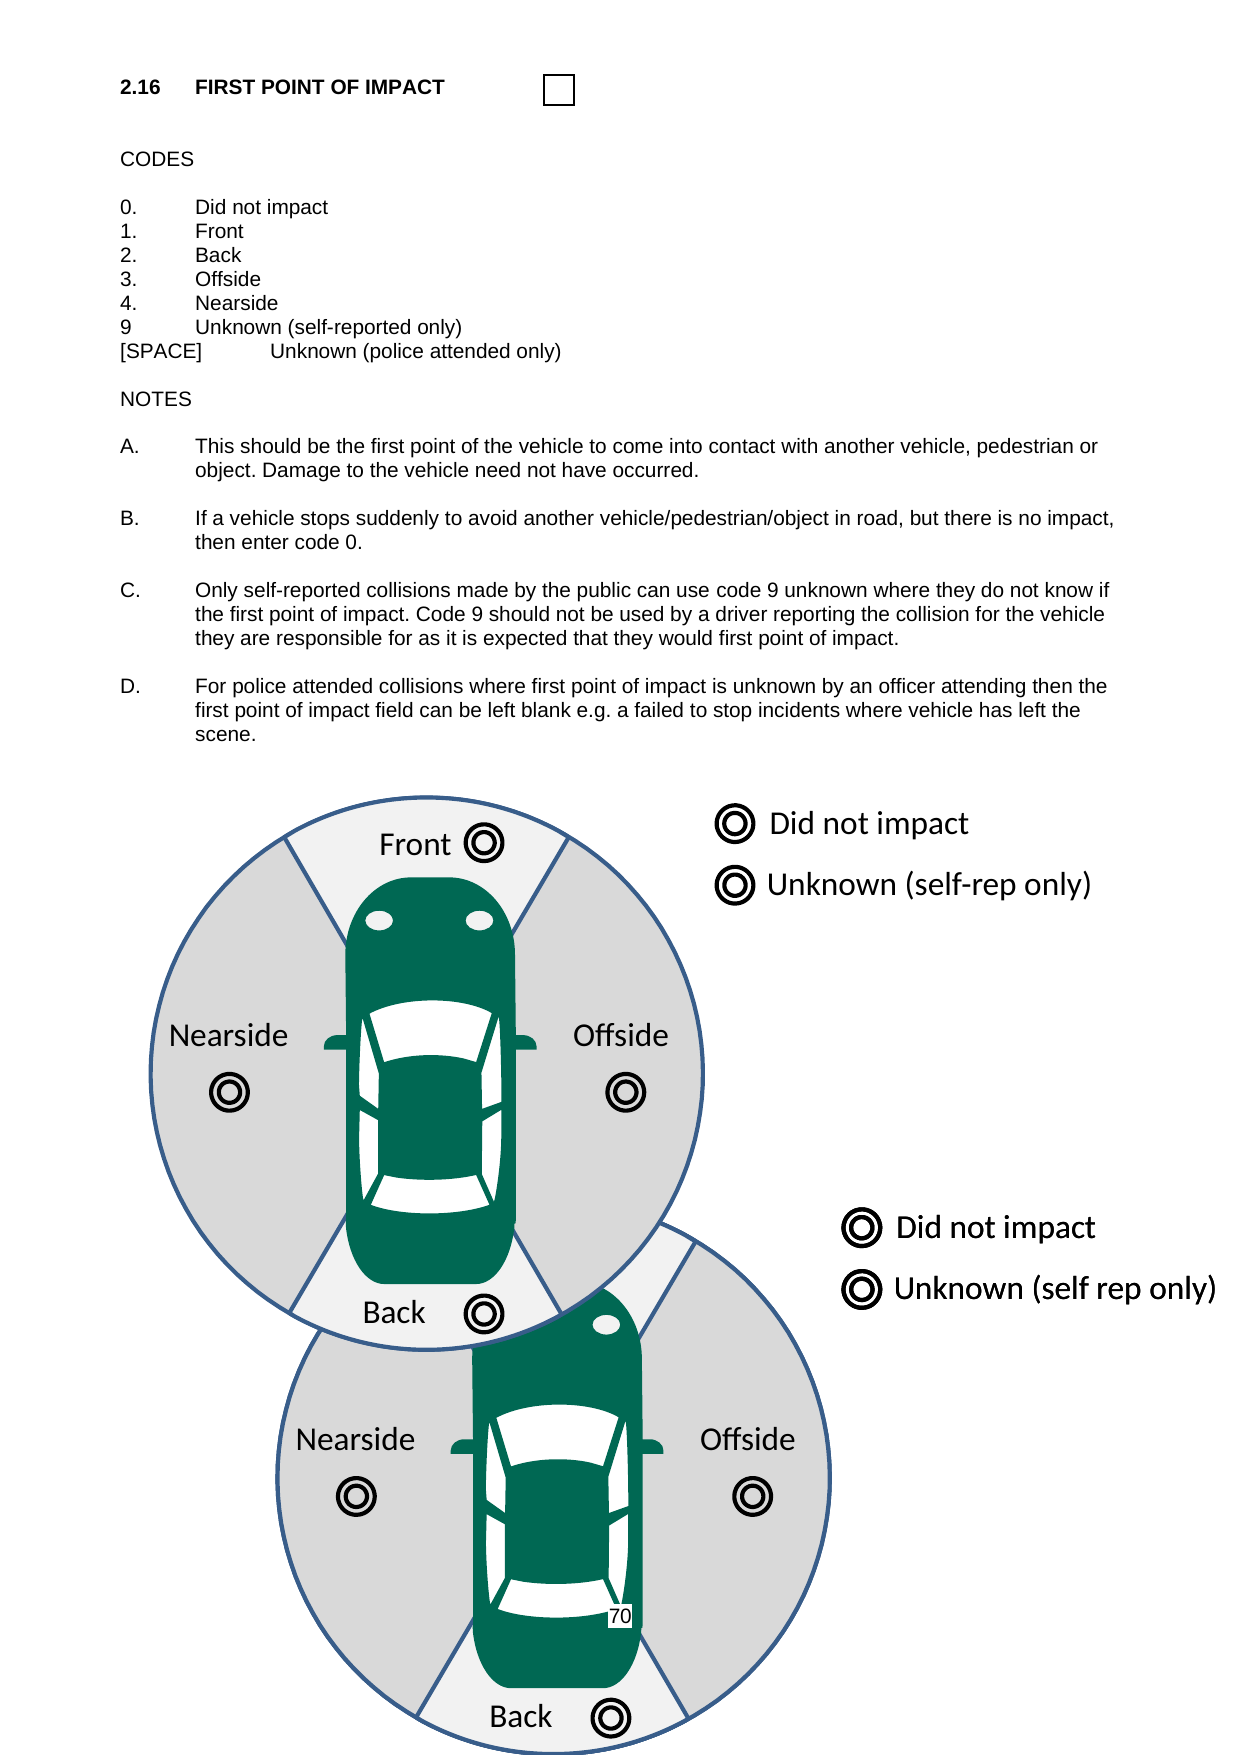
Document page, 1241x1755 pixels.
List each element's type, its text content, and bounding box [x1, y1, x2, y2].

text 3. Offside [120, 267, 1120, 291]
text 2.16 FIRST POINT OF IMPACT [120, 75, 543, 99]
text C. Only self-reported collisions made by the public can use code 9 unknown where they do not know if the first point of impact. Code 9 should not be used by a driver reporting the collision for the vehicle they are responsible for as it is expected that they would first point of impact. [120, 578, 1120, 650]
text 1. Front [120, 219, 1120, 243]
text [575, 75, 1120, 99]
text 4. Nearside [120, 291, 1120, 314]
text 9 Unknown (self-reported only) [120, 314, 1120, 338]
text D. For police attended collisions where first point of impact is unknown by an officer attending then the first point of impact field can be left blank e.g. a failed to stop incidents where vehicle has left the scene. [120, 674, 1120, 746]
text NOTES [120, 386, 1120, 410]
text B. If a vehicle stops suddenly to avoid another vehicle/pedestrian/object in road, but there is no impact, then enter code 0. [120, 506, 1120, 554]
text CODES [120, 147, 1120, 171]
text [545, 76, 573, 99]
text 0. Did not impact [120, 195, 1120, 219]
text 2. Back [120, 243, 1120, 267]
text [SPACE] Unknown (police attended only) [120, 338, 1120, 362]
text A. This should be the first point of the vehicle to come into contact with another vehicle, pedestrian or object. Damage to the vehicle need not have occurred. [120, 434, 1120, 482]
